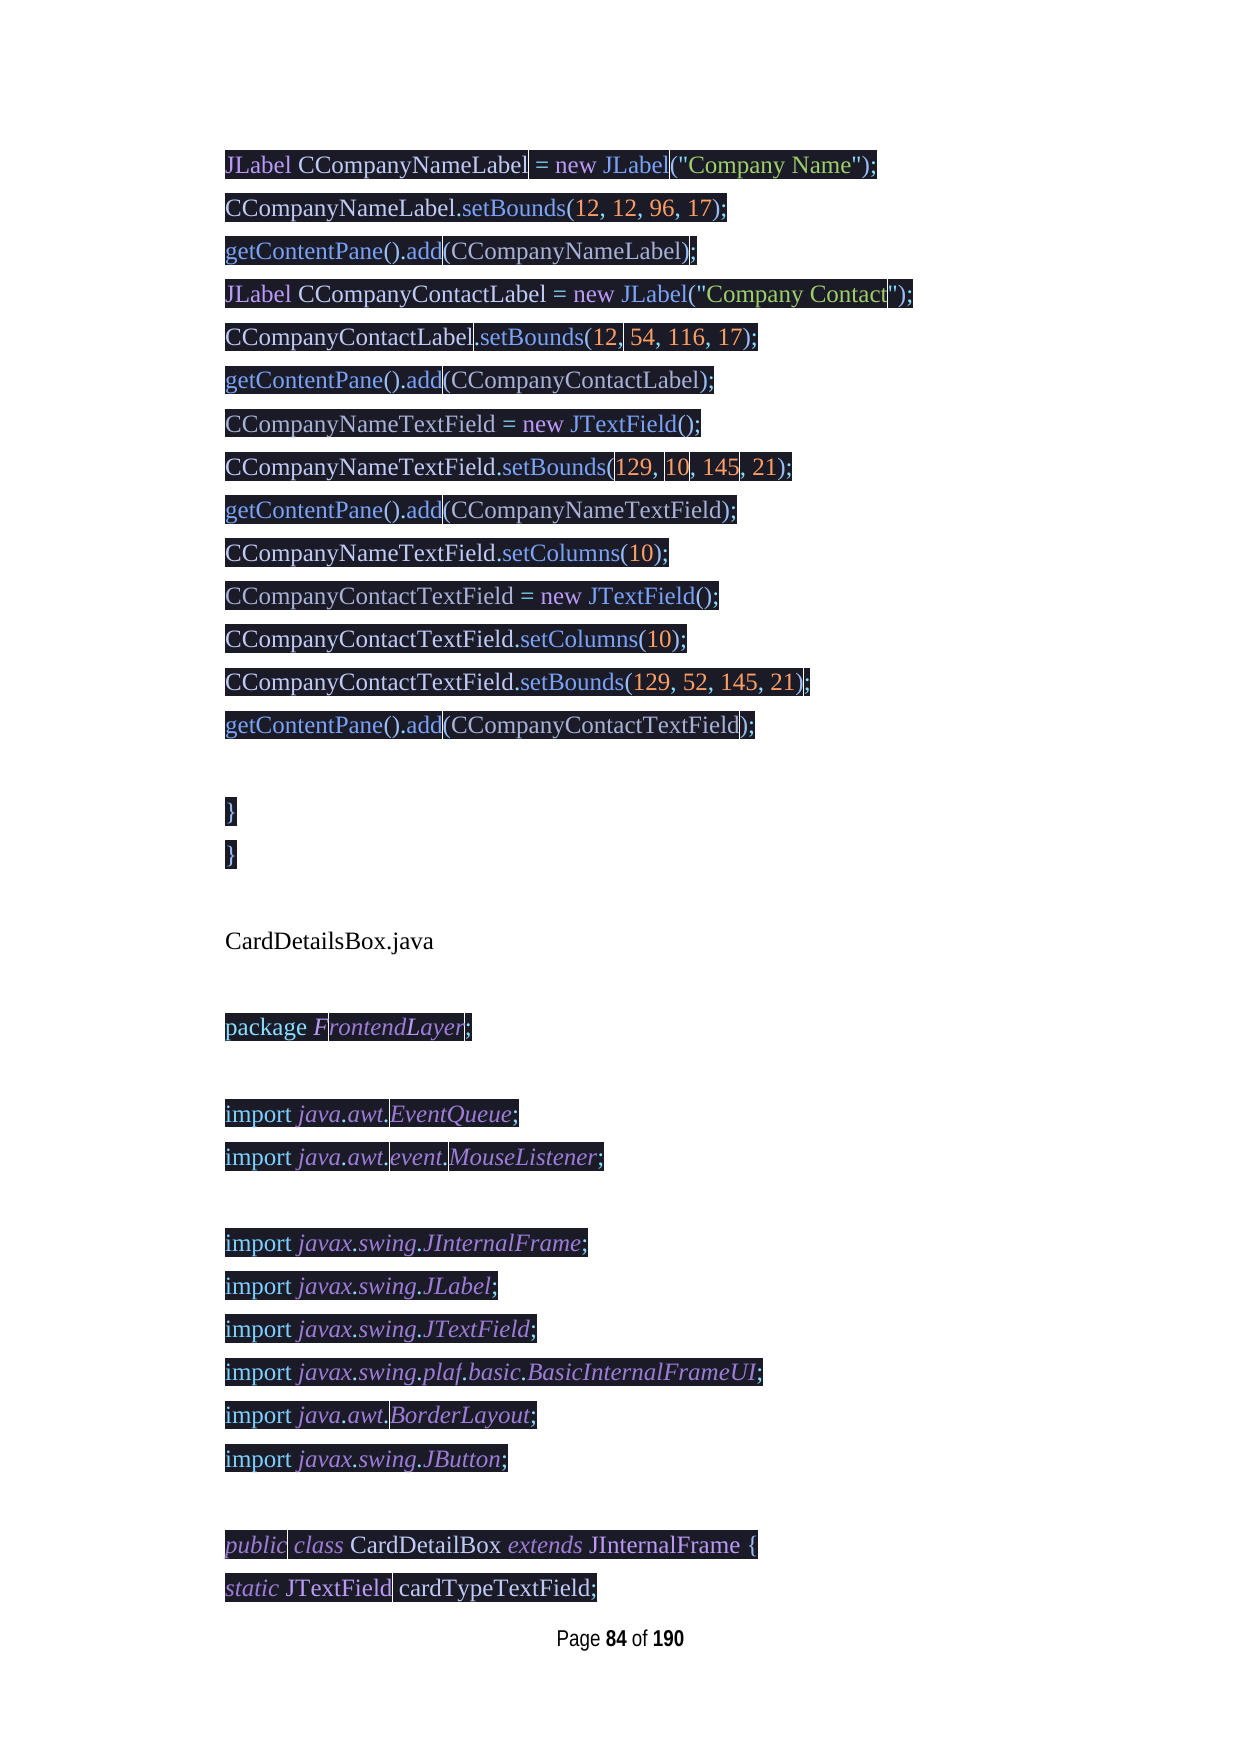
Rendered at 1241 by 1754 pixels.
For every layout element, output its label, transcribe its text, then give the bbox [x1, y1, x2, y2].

text CCompanyNameTextField.setColumns(10); [225, 538, 1090, 567]
text } [225, 797, 1090, 826]
text CardDetailsBox.java [225, 926, 1090, 955]
text CCompanyContactTextField.setColumns(10); [225, 624, 1090, 653]
text import java.awt.BorderLayout; [225, 1401, 1090, 1429]
text CCompanyNameTextField = new JTextField(); [225, 409, 1090, 437]
text import javax.swing.JLabel; [225, 1271, 1090, 1300]
text getContentPane().add(CCompanyNameTextField); [225, 495, 1090, 524]
text import javax.swing.JButton; [225, 1444, 1090, 1472]
text CCompanyNameLabel.setBounds(12, 12, 96, 17); [225, 193, 1090, 222]
text static JTextField cardTypeTextField; [225, 1573, 1090, 1602]
text CCompanyNameTextField.setBounds(129, 10, 145, 21); [225, 452, 1090, 481]
text CCompanyContactTextField = new JTextField(); [225, 581, 1090, 610]
text import javax.swing.plaf.basic.BasicInternalFrameUI; [225, 1357, 1090, 1386]
text public class CardDetailBox extends JInternalFrame { [225, 1530, 1090, 1559]
text CCompanyContactTextField.setBounds(129, 52, 145, 21); [225, 667, 1090, 696]
text getContentPane().add(CCompanyContactLabel); [225, 366, 1090, 394]
text getContentPane().add(CCompanyNameLabel); [225, 236, 1090, 265]
text getContentPane().add(CCompanyContactTextField); [225, 711, 1090, 739]
text } [225, 840, 1090, 869]
text import java.awt.event.MouseListener; [225, 1142, 1090, 1171]
text package FrontendLayer; [225, 1012, 1090, 1041]
text import java.awt.EventQueue; [225, 1099, 1090, 1127]
text CCompanyContactLabel.setBounds(12, 54, 116, 17); [225, 322, 1090, 351]
text import javax.swing.JInternalFrame; [225, 1228, 1090, 1257]
text JLabel CCompanyNameLabel = new JLabel("Company Name"); [225, 150, 1090, 179]
text JLabel CCompanyContactLabel = new JLabel("Company Contact"); [225, 279, 1090, 308]
text import javax.swing.JTextField; [225, 1314, 1090, 1343]
